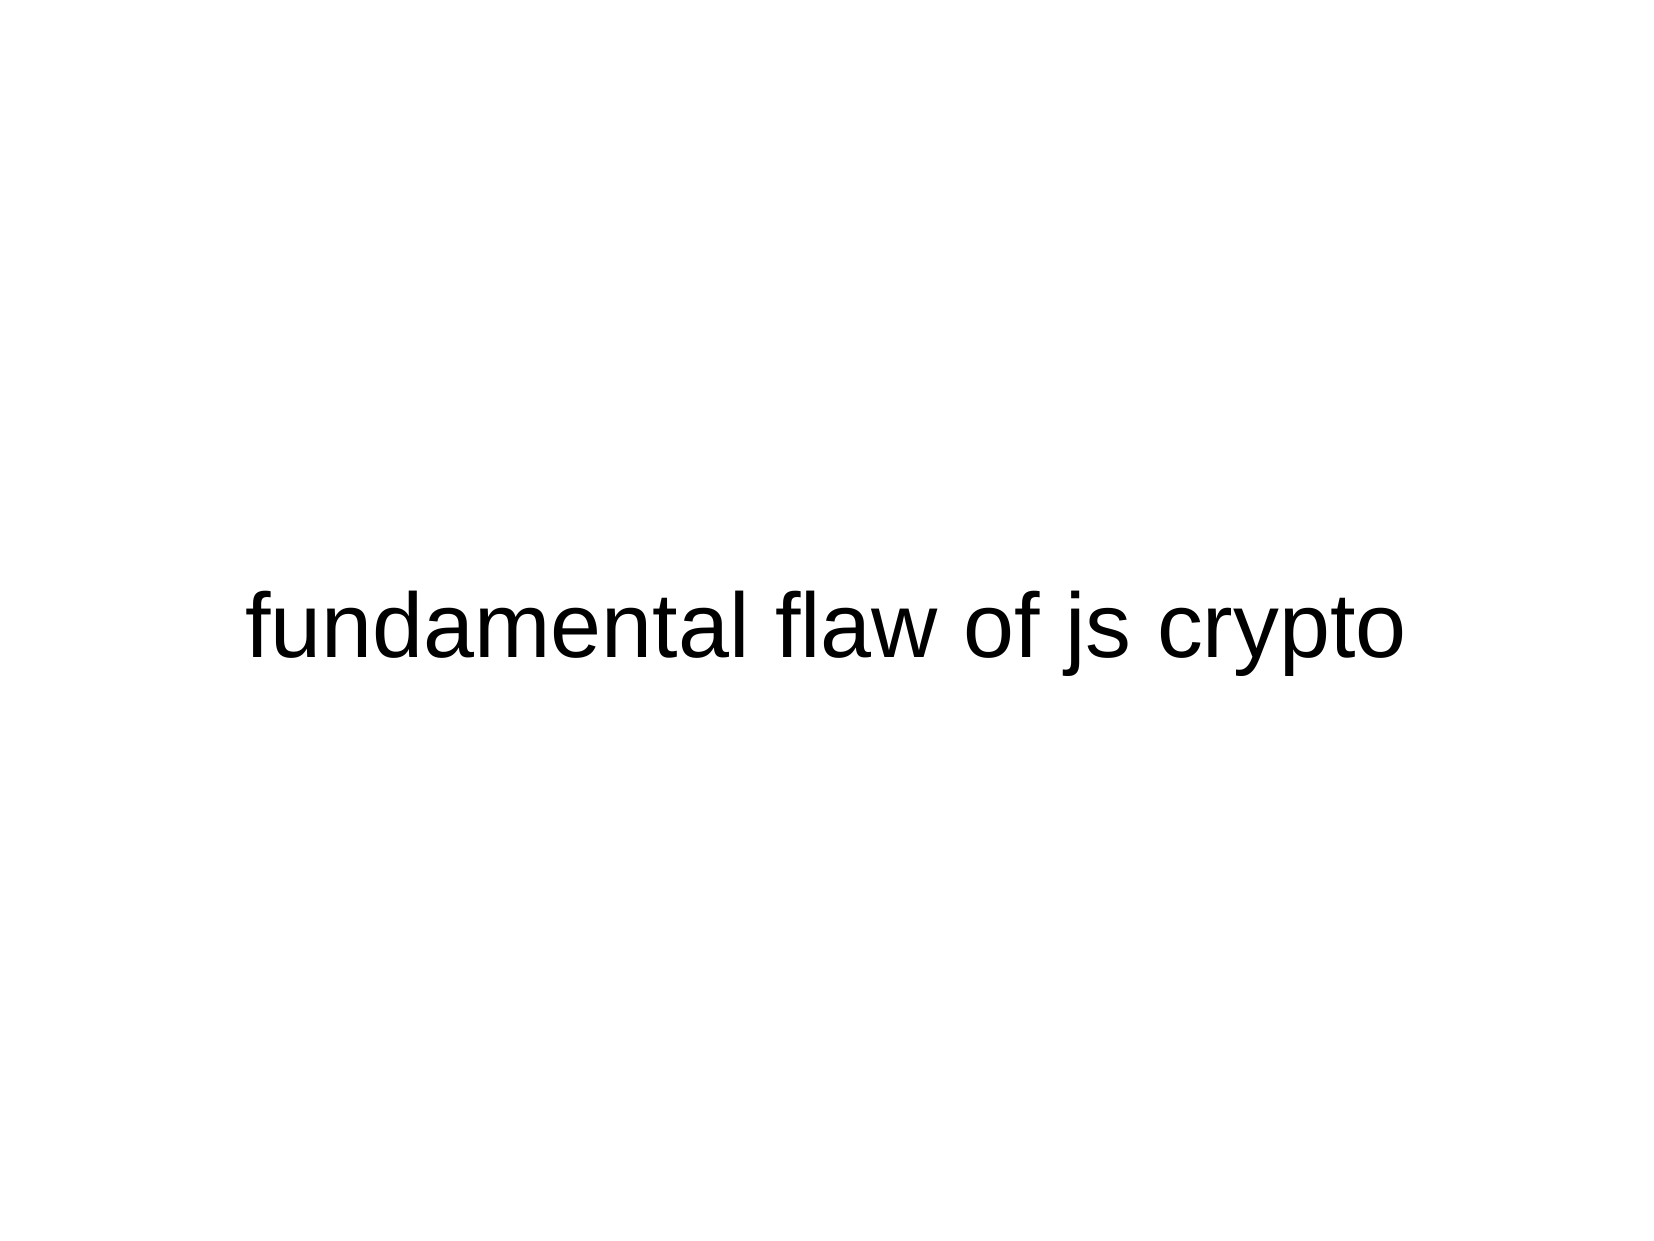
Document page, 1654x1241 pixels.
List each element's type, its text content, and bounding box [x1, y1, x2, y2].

title fundamental flaw of js crypto [82, 521, 1571, 729]
